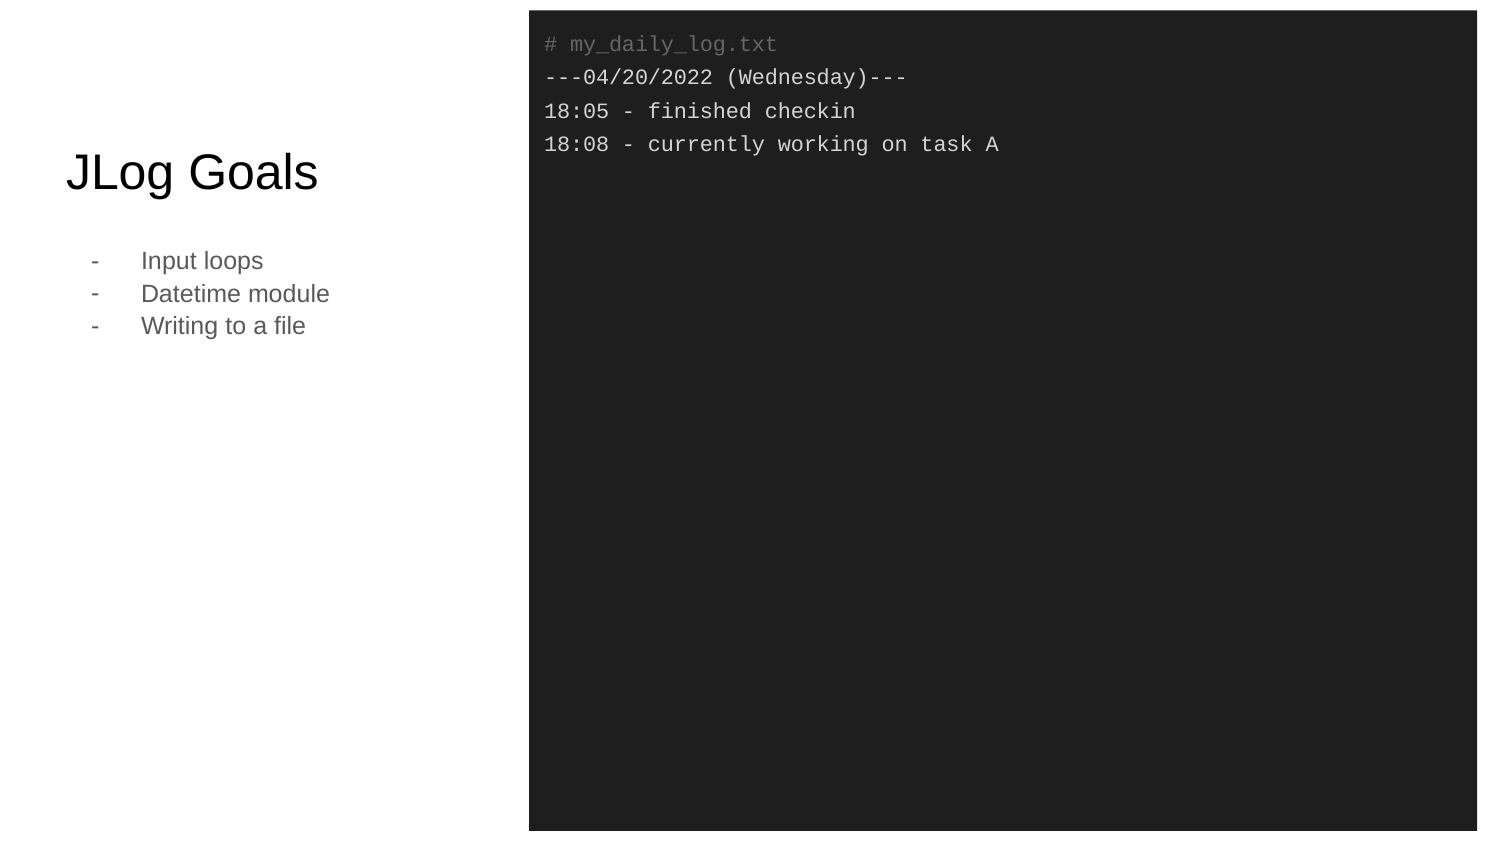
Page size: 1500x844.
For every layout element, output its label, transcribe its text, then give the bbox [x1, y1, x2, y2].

list Input loops Datetime module Writing to a file [51, 227, 512, 750]
title JLog Goals [51, 91, 512, 216]
list # my_daily_log.txt ---04/20/2022 (Wednesday)--- 18:05 - finished checkin 18:08 - currently working on task A [529, 10, 1478, 831]
